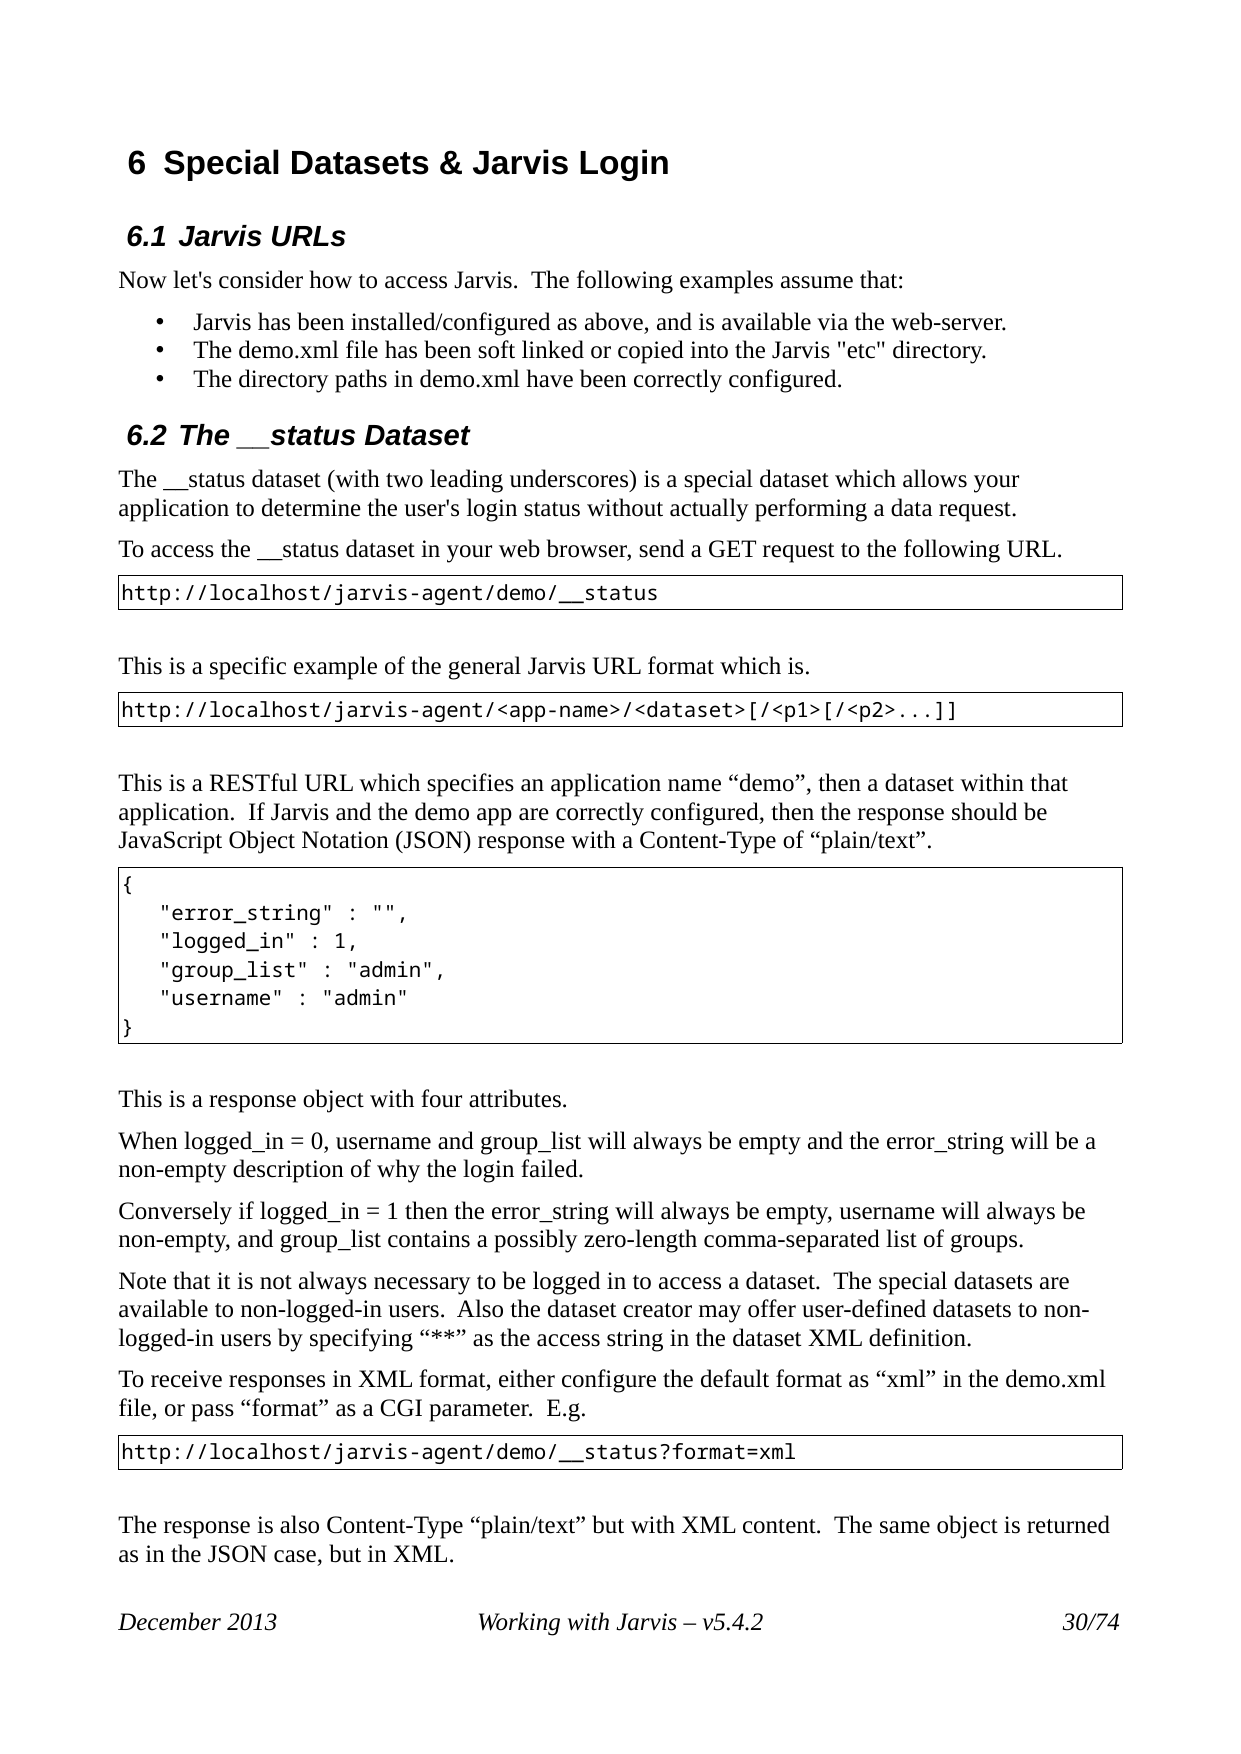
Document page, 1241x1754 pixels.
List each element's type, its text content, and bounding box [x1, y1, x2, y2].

text http://localhost/jarvis-agent/demo/__status?format=xml [119, 1436, 1122, 1469]
text { [119, 868, 1122, 895]
text Note that it is not always necessary to be logged in to access a dataset. The special datasets are available to non-logged-in users. Also the dataset creator may offer user-defined datasets to non-logged-in users by specifying “**” as the access string in the dataset XML definition. [118, 1266, 1122, 1352]
text To receive responses in XML format, either configure the default format as “xml” in the demo.xml file, or pass “format” as a CGI parameter. E.g. [118, 1364, 1122, 1422]
text "error_string" : "", [119, 895, 1122, 923]
text "username" : "admin" [119, 980, 1122, 1009]
text "logged_in" : 1, [119, 923, 1122, 952]
text http://localhost/jarvis-agent/demo/__status [119, 576, 1122, 609]
text To access the __status dataset in your web browser, send a GET request to the following URL. [118, 534, 1122, 563]
subtitle The __status Dataset [118, 418, 1122, 451]
subtitle Special Datasets & Jarvis Login [118, 143, 1122, 182]
text "group_list" : "admin", [119, 952, 1122, 980]
subtitle Jarvis URLs [118, 219, 1122, 253]
text The __status dataset (with two leading underscores) is a special dataset which allows your application to determine the user's login status without actually performing a data request. [118, 464, 1122, 521]
text http://localhost/jarvis-agent/<app-name>/<dataset>[/<p1>[/<p2>...]] [119, 693, 1122, 726]
list The demo.xml file has been soft linked or copied into the Jarvis "etc" directory. [156, 335, 1122, 364]
text } [119, 1009, 1122, 1043]
list The directory paths in demo.xml have been correctly configured. [156, 364, 1122, 393]
text This is a RESTful URL which specifies an application name “demo”, then a dataset within that application. If Jarvis and the demo app are correctly configured, then the response should be JavaScript Object Notation (JSON) response with a Content-Type of “plain/text”. [118, 768, 1122, 854]
text This is a specific example of the general Jarvis URL format which is. [118, 651, 1122, 679]
list Jarvis has been installed/configured as above, and is available via the web-server. [156, 307, 1122, 335]
text The response is also Content-Type “plain/text” but with XML content. The same object is returned as in the JSON case, but in XML. [118, 1510, 1122, 1568]
text When logged_in = 0, username and group_list will always be empty and the error_string will be a non-empty description of why the login failed. [118, 1126, 1122, 1183]
text This is a response object with four attributes. [118, 1084, 1122, 1113]
text Now let's consider how to access Jarvis. The following examples assume that: [118, 265, 1122, 294]
text Conversely if logged_in = 1 then the error_string will always be empty, username will always be non-empty, and group_list contains a possibly zero-length comma-separated list of groups. [118, 1196, 1122, 1253]
